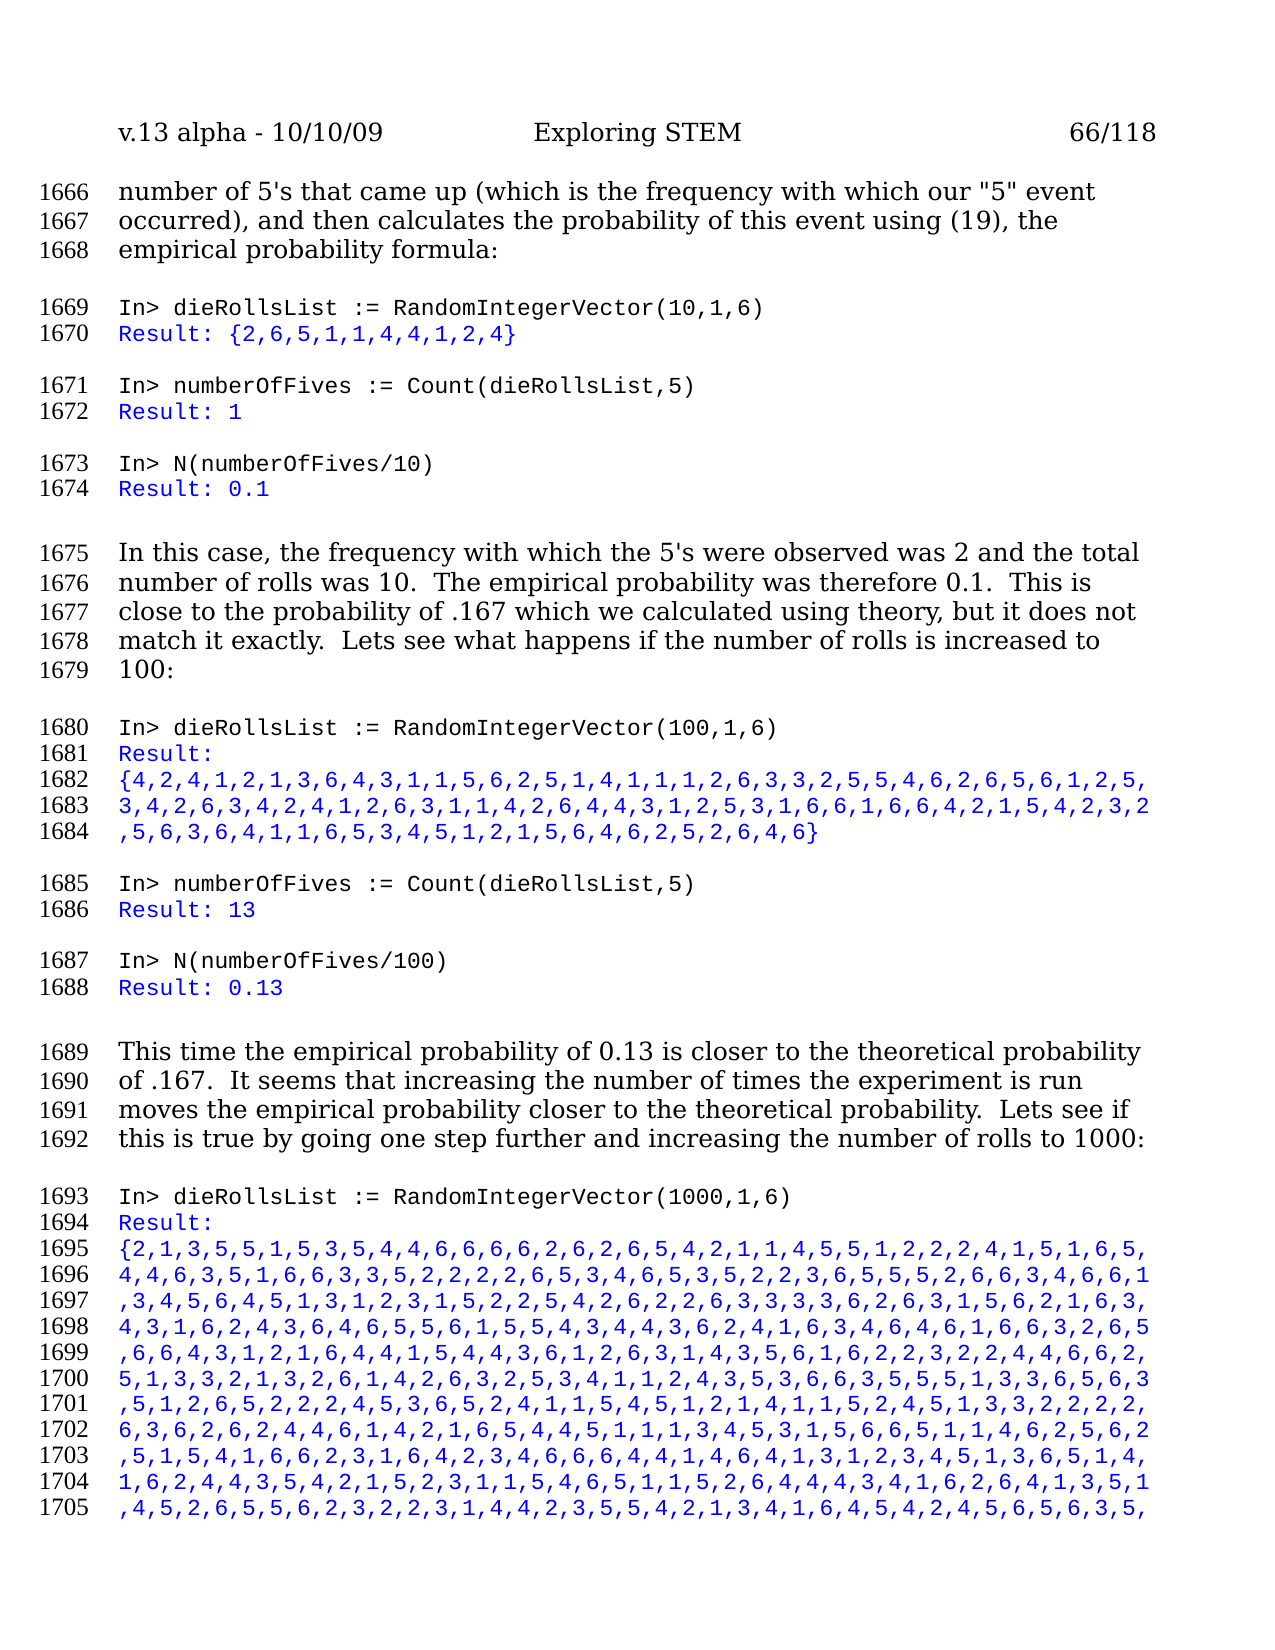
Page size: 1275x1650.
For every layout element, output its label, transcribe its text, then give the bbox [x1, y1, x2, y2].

text Result: 1 [118, 400, 1157, 426]
text number of 5's that came up (which is the frequency with which our "5" event occurred), and then calculates the probability of this event using (19), the empirical probability formula: [118, 177, 1157, 264]
text Result: {4,2,4,1,2,1,3,6,4,3,1,1,5,6,2,5,1,4,1,1,1,2,6,3,3,2,5,5,4,6,2,6,5,6,1,2,5,3,4,2,6,3,4,2,4,1,2,6,3,1,1,4,2,6,4,4,3,1,2,5,3,1,6,6,1,6,6,4,2,1,5,4,2,3,2,5,6,3,6,4,1,1,6,5,3,4,5,1,2,1,5,6,4,6,2,5,2,6,4,6} [118, 742, 1157, 846]
text Result: 0.13 [118, 976, 1157, 1002]
text In this case, the frequency with which the 5's were observed was 2 and the total number of rolls was 10. The empirical probability was therefore 0.1. This is close to the probability of .167 which we calculated using theory, but it does not match it exactly. Lets see what happens if the number of rolls is increased to 100: [118, 539, 1157, 684]
text In> dieRollsList := RandomIntegerVector(100,1,6) [118, 716, 1157, 742]
text In> numberOfFives := Count(dieRollsList,5) [118, 872, 1157, 898]
text Result: {2,6,5,1,1,4,4,1,2,4} [118, 322, 1157, 348]
text In> dieRollsList := RandomIntegerVector(10,1,6) [118, 296, 1157, 322]
text In> N(numberOfFives/100) [118, 950, 1157, 976]
text This time the empirical probability of 0.13 is closer to the theoretical probability of .167. It seems that increasing the number of times the experiment is run moves the empirical probability closer to the theoretical probability. Lets see if this is true by going one step further and increasing the number of rolls to 1000: [118, 1037, 1157, 1153]
text Result: 13 [118, 898, 1157, 924]
text Result: 0.1 [118, 478, 1157, 504]
text In> numberOfFives := Count(dieRollsList,5) [118, 374, 1157, 400]
text Result: {2,1,3,5,5,1,5,3,5,4,4,6,6,6,6,2,6,2,6,5,4,2,1,1,4,5,5,1,2,2,2,4,1,5,1,6,5,4,4,6,3,5,1,6,6,3,3,5,2,2,2,2,6,5,3,4,6,5,3,5,2,2,3,6,5,5,5,2,6,6,3,4,6,6,1,3,4,5,6,4,5,1,3,1,2,3,1,5,2,2,5,4,2,6,2,2,6,3,3,3,3,6,2,6,3,1,5,6,2,1,6,3,4,3,1,6,2,4,3,6,4,6,5,5,6,1,5,5,4,3,4,4,3,6,2,4,1,6,3,4,6,4,6,1,6,6,3,2,6,5,6,6,4,3,1,2,1,6,4,4,1,5,4,4,3,6,1,2,6,3,1,4,3,5,6,1,6,2,2,3,2,2,4,4,6,6,2,5,1,3,3,2,1,3,2,6,1,4,2,6,3,2,5,3,4,1,1,2,4,3,5,3,6,6,3,5,5,5,1,3,3,6,5,6,3,5,1,2,6,5,2,2,2,4,5,3,6,5,2,4,1,1,5,4,5,1,2,1,4,1,1,5,2,4,5,1,3,3,2,2,2,2,6,3,6,2,6,2,4,4,6,1,4,2,1,6,5,4,4,5,1,1,1,3,4,5,3,1,5,6,6,5,1,1,4,6,2,5,6,2,5,1,5,4,1,6,6,2,3,1,6,4,2,3,4,6,6,6,4,4,1,4,6,4,1,3,1,2,3,4,5,1,3,6,5,1,4,1,6,2,4,4,3,5,4,2,1,5,2,3,1,1,5,4,6,5,1,1,5,2,6,4,4,4,3,4,1,6,2,6,4,1,3,5,1,4,5,2,6,5,5,6,2,3,2,2,3,1,4,4,2,3,5,5,4,2,1,3,4,1,6,4,5,4,2,4,5,6,5,6,3,5, [118, 1211, 1157, 1522]
text In> dieRollsList := RandomIntegerVector(1000,1,6) [118, 1185, 1157, 1211]
text In> N(numberOfFives/10) [118, 452, 1157, 478]
